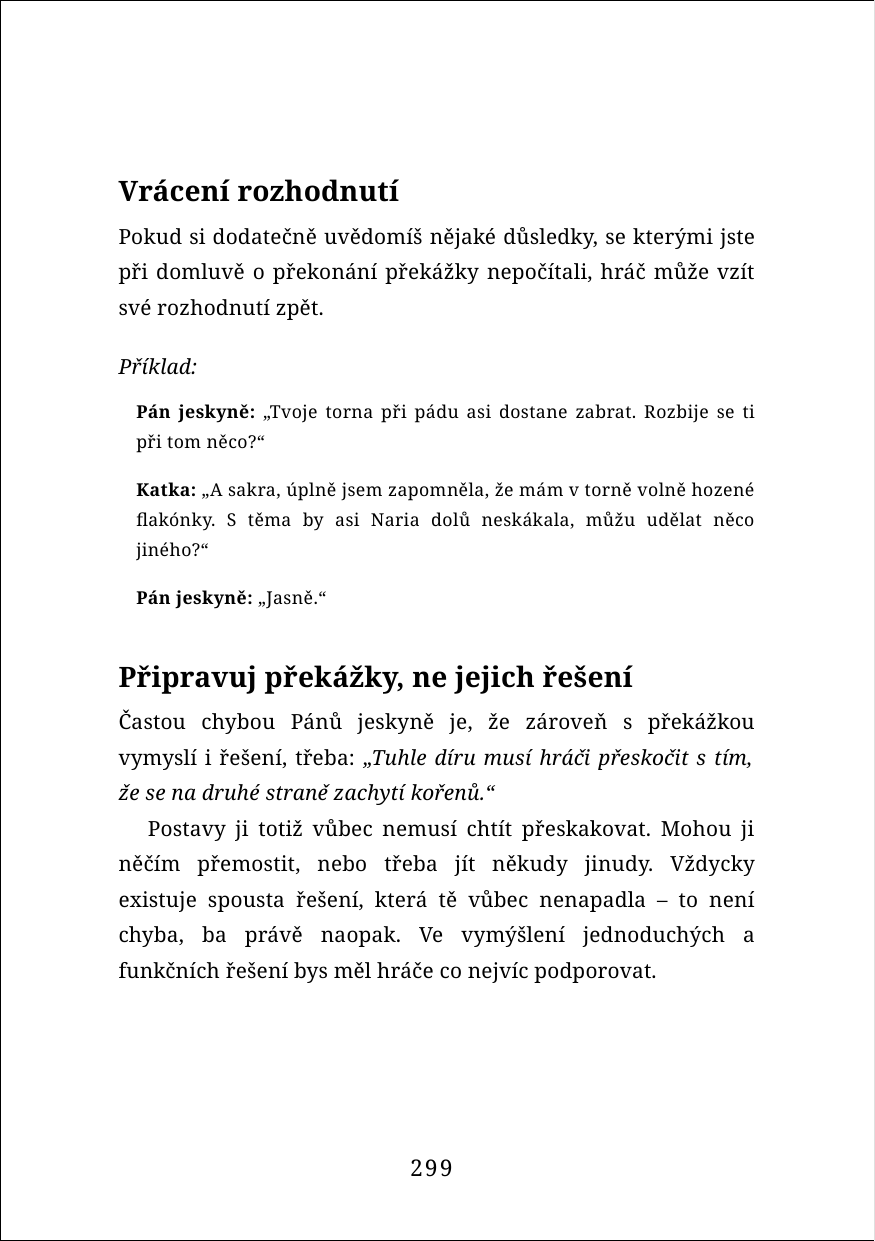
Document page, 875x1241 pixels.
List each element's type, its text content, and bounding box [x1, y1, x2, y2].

text Pokud si dodatečně uvědomíš nějaké důsledky, se kterými jste při domluvě o překonání překážky nepočítali, hráč může vzít své rozhodnutí zpět. [118, 222, 756, 321]
text Pán jeskyně: „Jasně.“ [136, 586, 756, 610]
text Pán jeskyně: „Tvoje torna při pádu asi dostane zabrat. Rozbije se ti při tom něco?“ [136, 399, 756, 454]
text Katka: „A sakra, úplně jsem zapomněla, že mám v torně volně hozené flakónky. S těma by asi Naria dolů neskákala, můžu udělat něco jiného?“ [136, 477, 756, 562]
subtitle Připravuj překážky, ne jejich řešení [118, 657, 756, 696]
text Příklad: [118, 352, 756, 381]
text Častou chybou Pánů jeskyně je, že zároveň s překážkou vymyslí i řešení, třeba: „Tuhle díru musí hráči přeskočit s tím, že se na druhé straně zachytí kořenů.“ Postavy ji totiž vůbec nemusí chtít přeskakovat. Mohou ji něčím přemostit, nebo třeba jít někudy jinudy. Vždycky existuje spousta řešení, která tě vůbec nenapadla – to není chyba, ba právě naopak. Ve vymýšlení jednoduchých a funkčních řešení bys měl hráče co nejvíc podporovat. [118, 707, 756, 984]
subtitle Vrácení rozhodnutí [118, 172, 756, 210]
